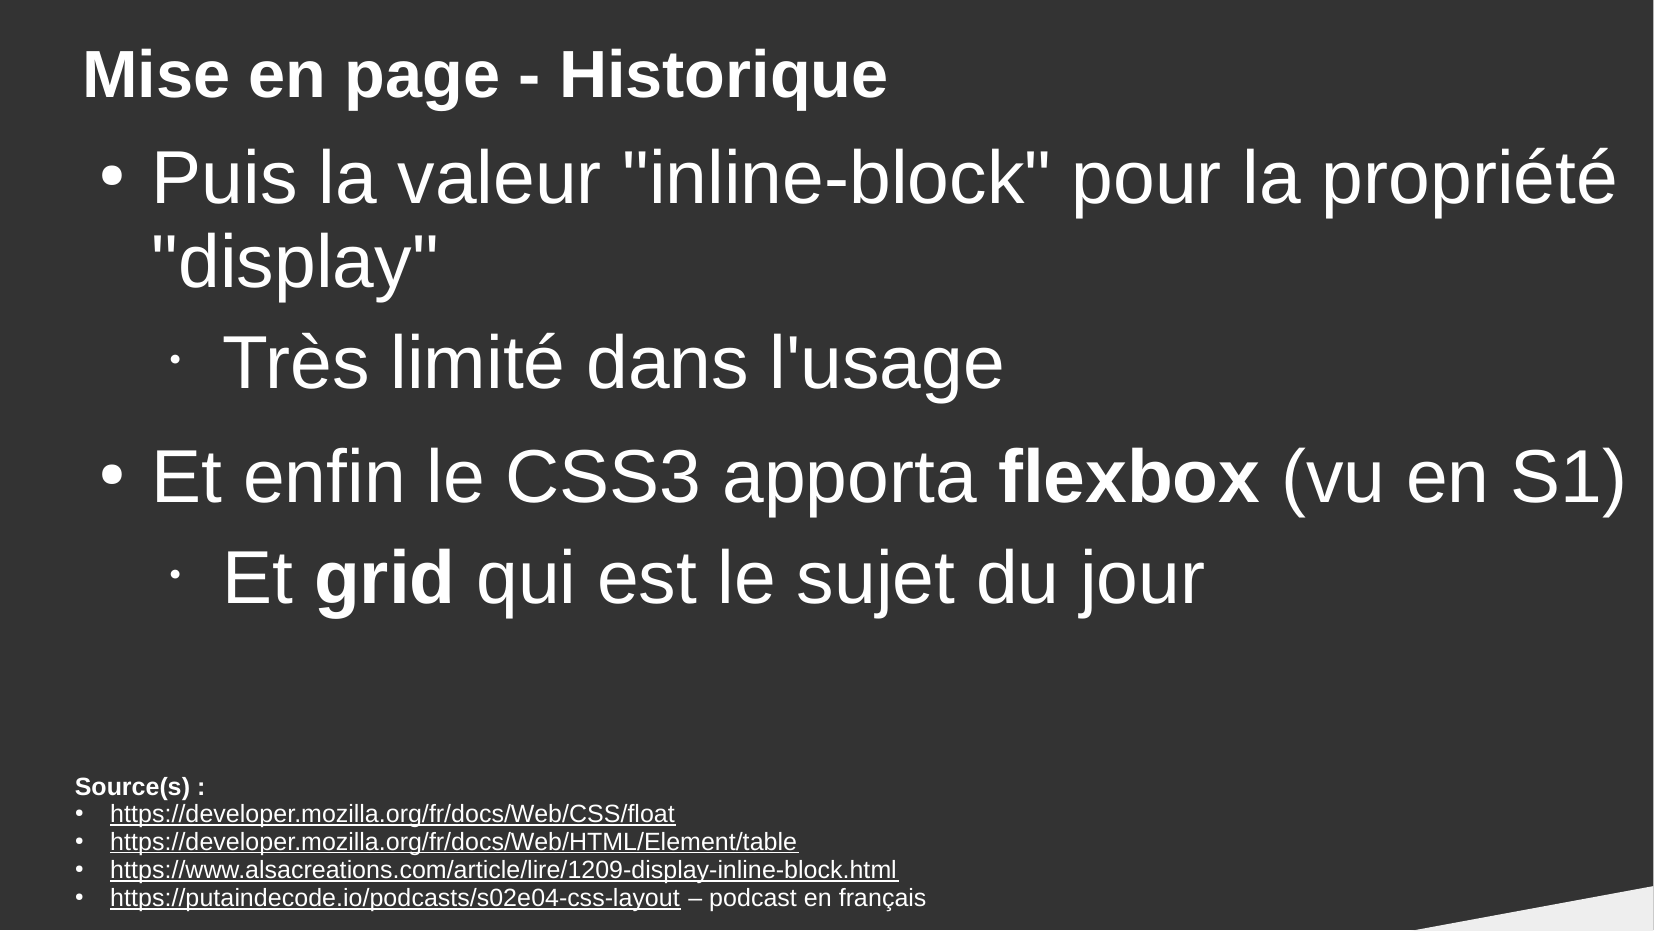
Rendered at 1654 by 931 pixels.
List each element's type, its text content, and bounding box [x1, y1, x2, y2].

text_box [1410, 885, 1654, 931]
text_box Source(s) : https://developer.mozilla.org/fr/docs/Web/CSS/float https://developer.mozilla.org/fr/docs/Web/HTML/Element/table https://www.alsacreations.com/article/lire/1209-display-inline-block.html https://putaindecode.io/podcasts/s02e04-css-layout – podcast en français [60, 764, 1546, 920]
title Mise en page - Historique [82, 37, 1571, 114]
list Puis la valeur "inline-block" pour la propriété "display" Très limité dans l'usage Et enfin le CSS3 apporta flexbox (vu en S1) Et grid qui est le sujet du jour [80, 135, 1642, 745]
